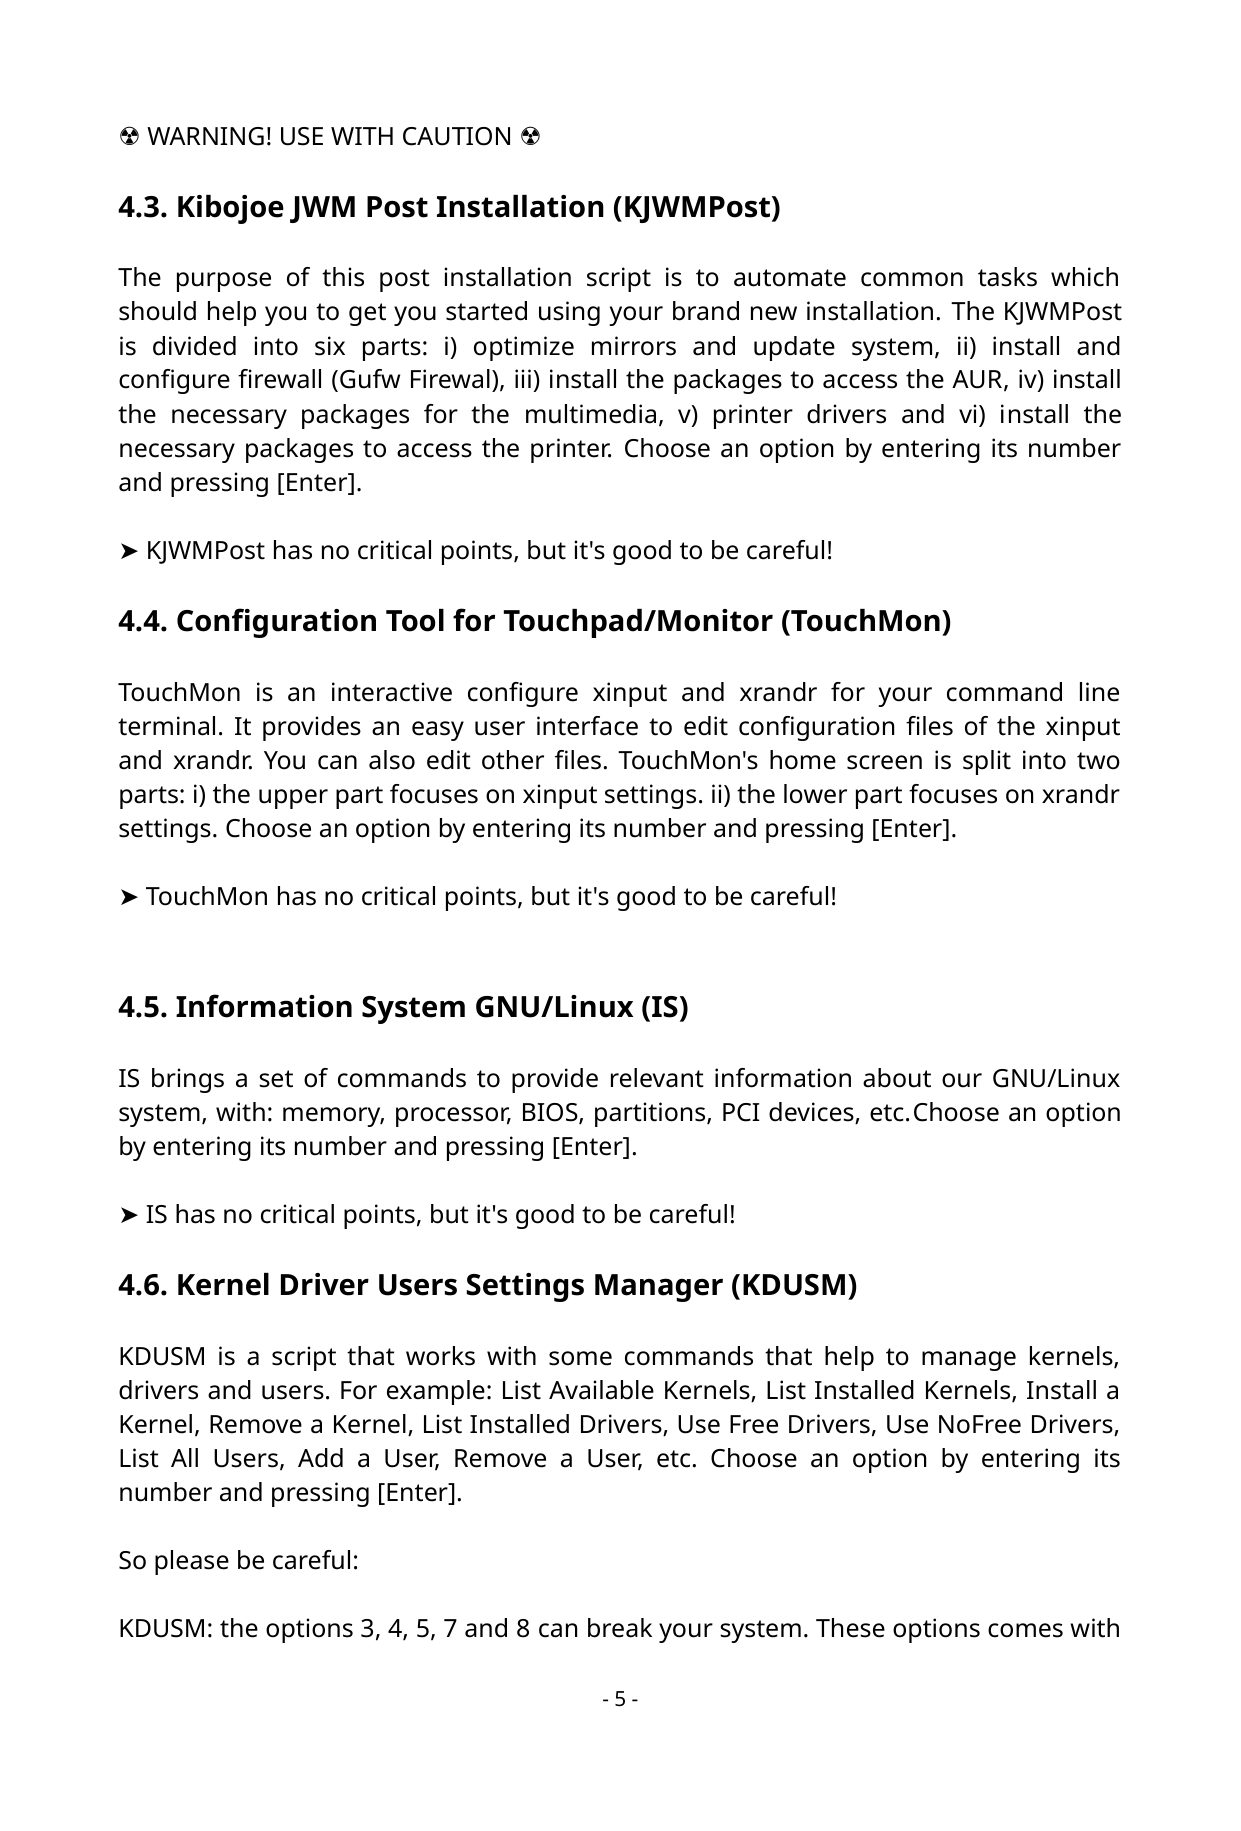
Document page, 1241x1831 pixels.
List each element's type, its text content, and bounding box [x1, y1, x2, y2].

text KDUSM: the options 3, 4, 5, 7 and 8 can break your system. These options comes with [118, 1611, 1122, 1645]
text ➤ KJWMPost has no critical points, but it's good to be careful! [118, 532, 1122, 567]
text TouchMon is an interactive configure xinput and xrandr for your command line terminal. It provides an easy user interface to edit configuration files of the xinput and xrandr. You can also edit other files. TouchMon's home screen is split into two parts: i) the upper part focuses on xinput settings. ii) the lower part focuses on xrandr settings. Choose an option by entering its number and pressing [Enter]. [118, 674, 1122, 845]
text So please be careful: [118, 1543, 1122, 1577]
text ☢ WARNING! USE WITH CAUTION ☢ [118, 118, 1122, 152]
text KDUSM is a script that works with some commands that help to manage kernels, drivers and users. For example: List Available Kernels, List Installed Kernels, Install a Kernel, Remove a Kernel, List Installed Drivers, Use Free Drivers, Use NoFree Drivers, List All Users, Add a User, Remove a User, etc. Choose an option by entering its number and pressing [Enter]. [118, 1338, 1122, 1509]
text The purpose of this post installation script is to automate common tasks which should help you to get you started using your brand new installation. The KJWMPost is divided into six parts: i) optimize mirrors and update system, ii) install and configure firewall (Gufw Firewal), iii) install the packages to access the AUR, iv) install the necessary packages for the multimedia, v) printer drivers and vi) install the necessary packages to access the printer. Choose an option by entering its number and pressing [Enter]. [118, 260, 1122, 498]
text ➤ IS has no critical points, but it's good to be careful! [118, 1197, 1122, 1231]
subtitle 4.4. Configuration Tool for Touchpad/Monitor (TouchMon) [118, 601, 1122, 640]
text ➤ TouchMon has no critical points, but it's good to be careful! [118, 879, 1122, 913]
text IS brings a set of commands to provide relevant information about our GNU/Linux system, with: memory, processor, BIOS, partitions, PCI devices, etc.Choose an option by entering its number and pressing [Enter]. [118, 1060, 1122, 1162]
subtitle 4.6. Kernel Driver Users Settings Manager (KDUSM) [118, 1265, 1122, 1304]
subtitle 4.5. Information System GNU/Linux (IS) [118, 987, 1122, 1026]
subtitle 4.3. Kibojoe JWM Post Installation (KJWMPost) [118, 186, 1122, 226]
